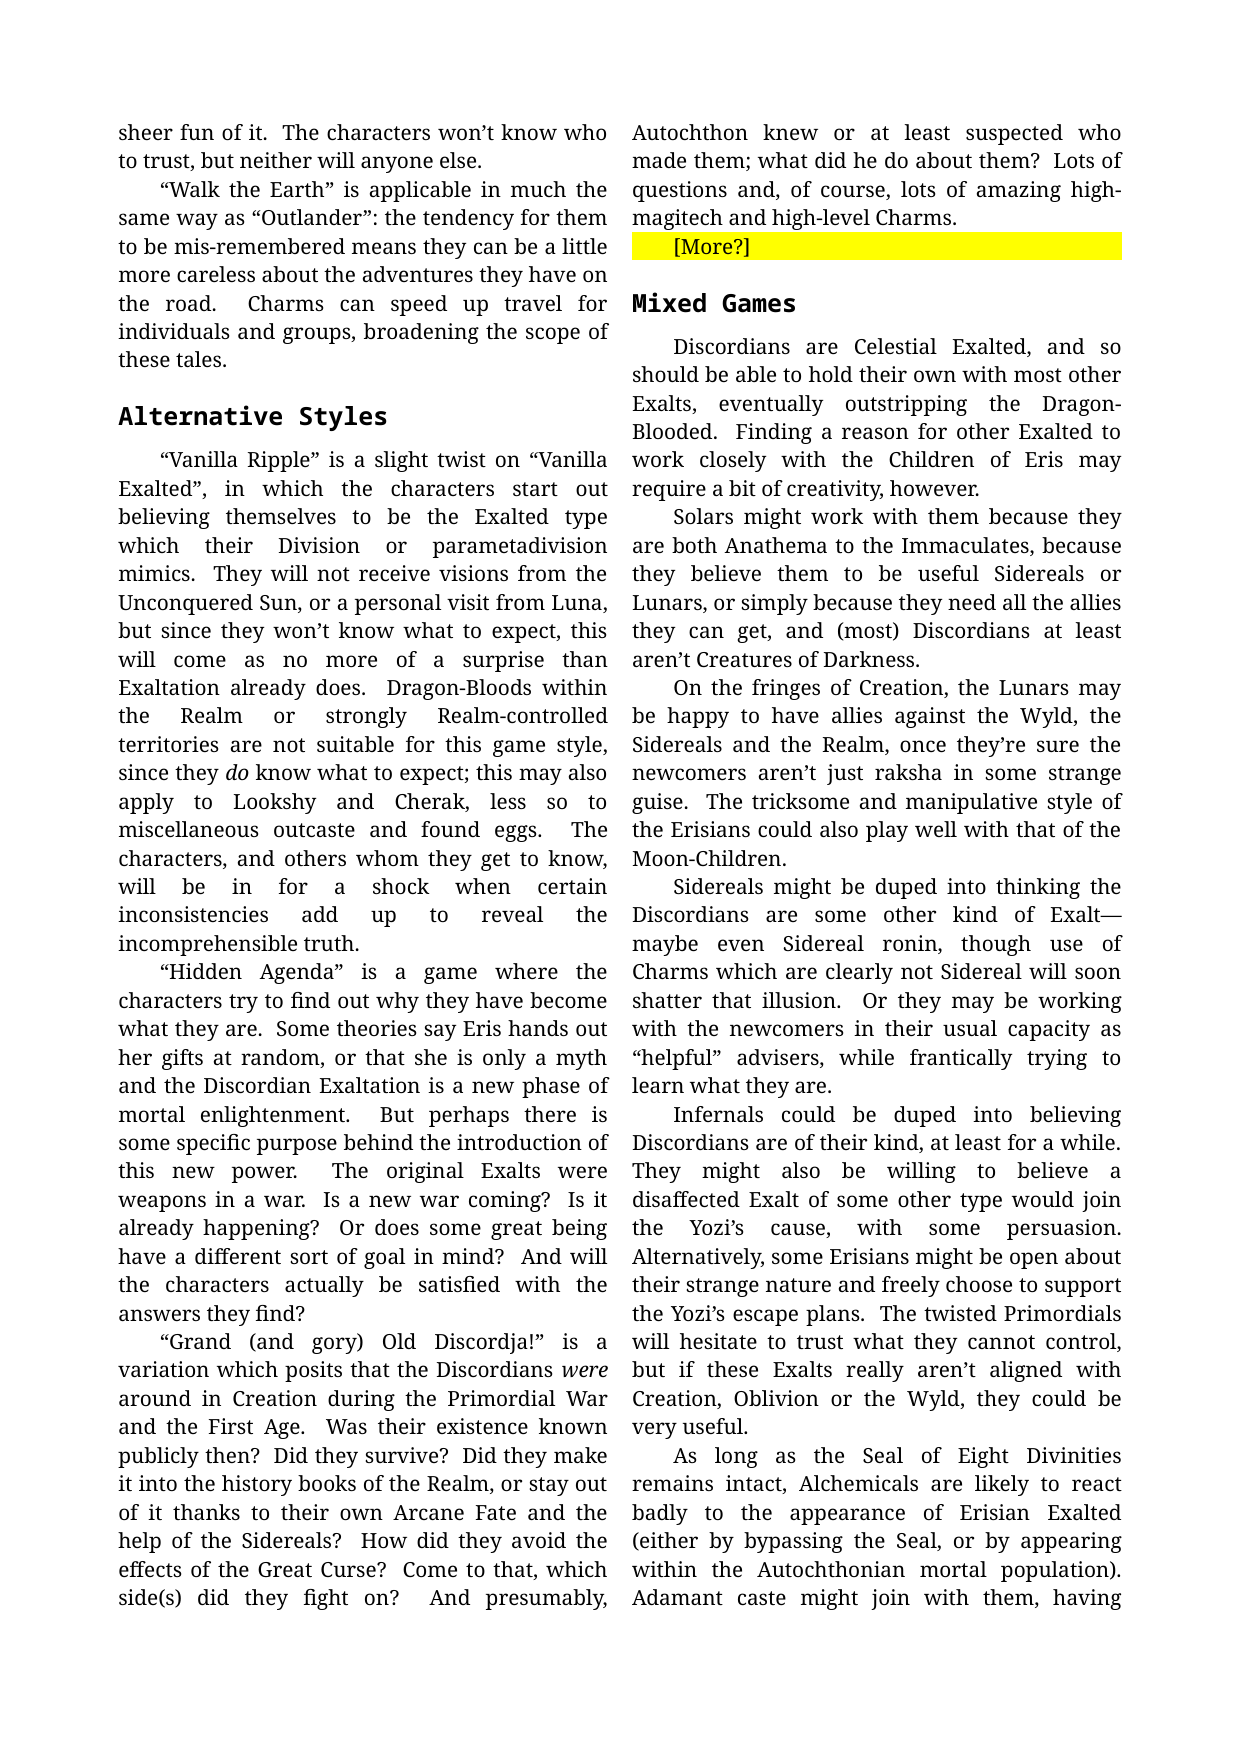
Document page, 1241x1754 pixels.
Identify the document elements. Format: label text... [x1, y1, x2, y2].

text “Grand (and gory) Old Discordja!” is a variation which posits that the Discordians were around in Creation during the Primordial War and the First Age. Was their existence known publicly then? Did they survive? Did they make it into the history books of the Realm, or stay out of it thanks to their own Arcane Fate and the help of the Sidereals? How did they avoid the effects of the Great Curse? Come to that, which side(s) did they fight on? And presumably, [118, 1327, 608, 1612]
text On the fringes of Creation, the Lunars may be happy to have allies against the Wyld, the Sidereals and the Realm, once they’re sure the newcomers aren’t just raksha in some strange guise. The tricksome and manipulative style of the Erisians could also play well with that of the Moon-Children. [632, 673, 1122, 872]
text “Vanilla Ripple” is a slight twist on “Vanilla Exalted”, in which the characters start out believing themselves to be the Exalted type which their Division or parametadivision mimics. They will not receive visions from the Unconquered Sun, or a personal visit from Luna, but since they won’t know what to expect, this will come as no more of a surprise than Exaltation already does. Dragon-Bloods within the Realm or strongly Realm-controlled territories are not suitable for this game style, since they do know what to expect; this may also apply to Lookshy and Cherak, less so to miscellaneous outcaste and found eggs. The characters, and others whom they get to know, will be in for a shock when certain inconsistencies add up to reveal the incomprehensible truth. [118, 446, 608, 957]
text Sidereals might be duped into thinking the Discordians are some other kind of Exalt—maybe even Sidereal ronin, though use of Charms which are clearly not Sidereal will soon shatter that illusion. Or they may be working with the newcomers in their usual capacity as “helpful” advisers, while frantically trying to learn what they are. [632, 872, 1122, 1100]
subtitle Mixed Games [632, 285, 1122, 319]
text Autochthon knew or at least suspected who made them; what did he do about them? Lots of questions and, of course, lots of amazing high-magitech and high-level Charms. [632, 118, 1122, 232]
text “Hidden Agenda” is a game where the characters try to find out why they have become what they are. Some theories say Eris hands out her gifts at random, or that she is only a myth and the Discordian Exaltation is a new phase of mortal enlightenment. But perhaps there is some specific purpose behind the introduction of this new power. The original Exalts were weapons in a war. Is a new war coming? Is it already happening? Or does some great being have a different sort of goal in mind? And will the characters actually be satisfied with the answers they find? [118, 957, 608, 1327]
subtitle Alternative Styles [118, 399, 608, 433]
text As long as the Seal of Eight Divinities remains intact, Alchemicals are likely to react badly to the appearance of Erisian Exalted (either by bypassing the Seal, or by appearing within the Autochthonian mortal population). Adamant caste might join with them, having [632, 1441, 1122, 1612]
text Infernals could be duped into believing Discordians are of their kind, at least for a while. They might also be willing to believe a disaffected Exalt of some other type would join the Yozi’s cause, with some persuasion. Alternatively, some Erisians might be open about their strange nature and freely choose to support the Yozi’s escape plans. The twisted Primordials will hesitate to trust what they cannot control, but if these Exalts really aren’t aligned with Creation, Oblivion or the Wyld, they could be very useful. [632, 1100, 1122, 1441]
text Discordians are Celestial Exalted, and so should be able to hold their own with most other Exalts, eventually outstripping the Dragon-Blooded. Finding a reason for other Exalted to work closely with the Children of Eris may require a bit of creativity, however. [632, 332, 1122, 502]
text [More?] [632, 232, 1122, 260]
text Solars might work with them because they are both Anathema to the Immaculates, because they believe them to be useful Sidereals or Lunars, or simply because they need all the allies they can get, and (most) Discordians at least aren’t Creatures of Darkness. [632, 502, 1122, 673]
text sheer fun of it. The characters won’t know who to trust, but neither will anyone else. [118, 118, 608, 175]
text “Walk the Earth” is applicable in much the same way as “Outlander”: the tendency for them to be mis-remembered means they can be a little more careless about the adventures they have on the road. Charms can speed up travel for individuals and groups, broadening the scope of these tales. [118, 175, 608, 374]
